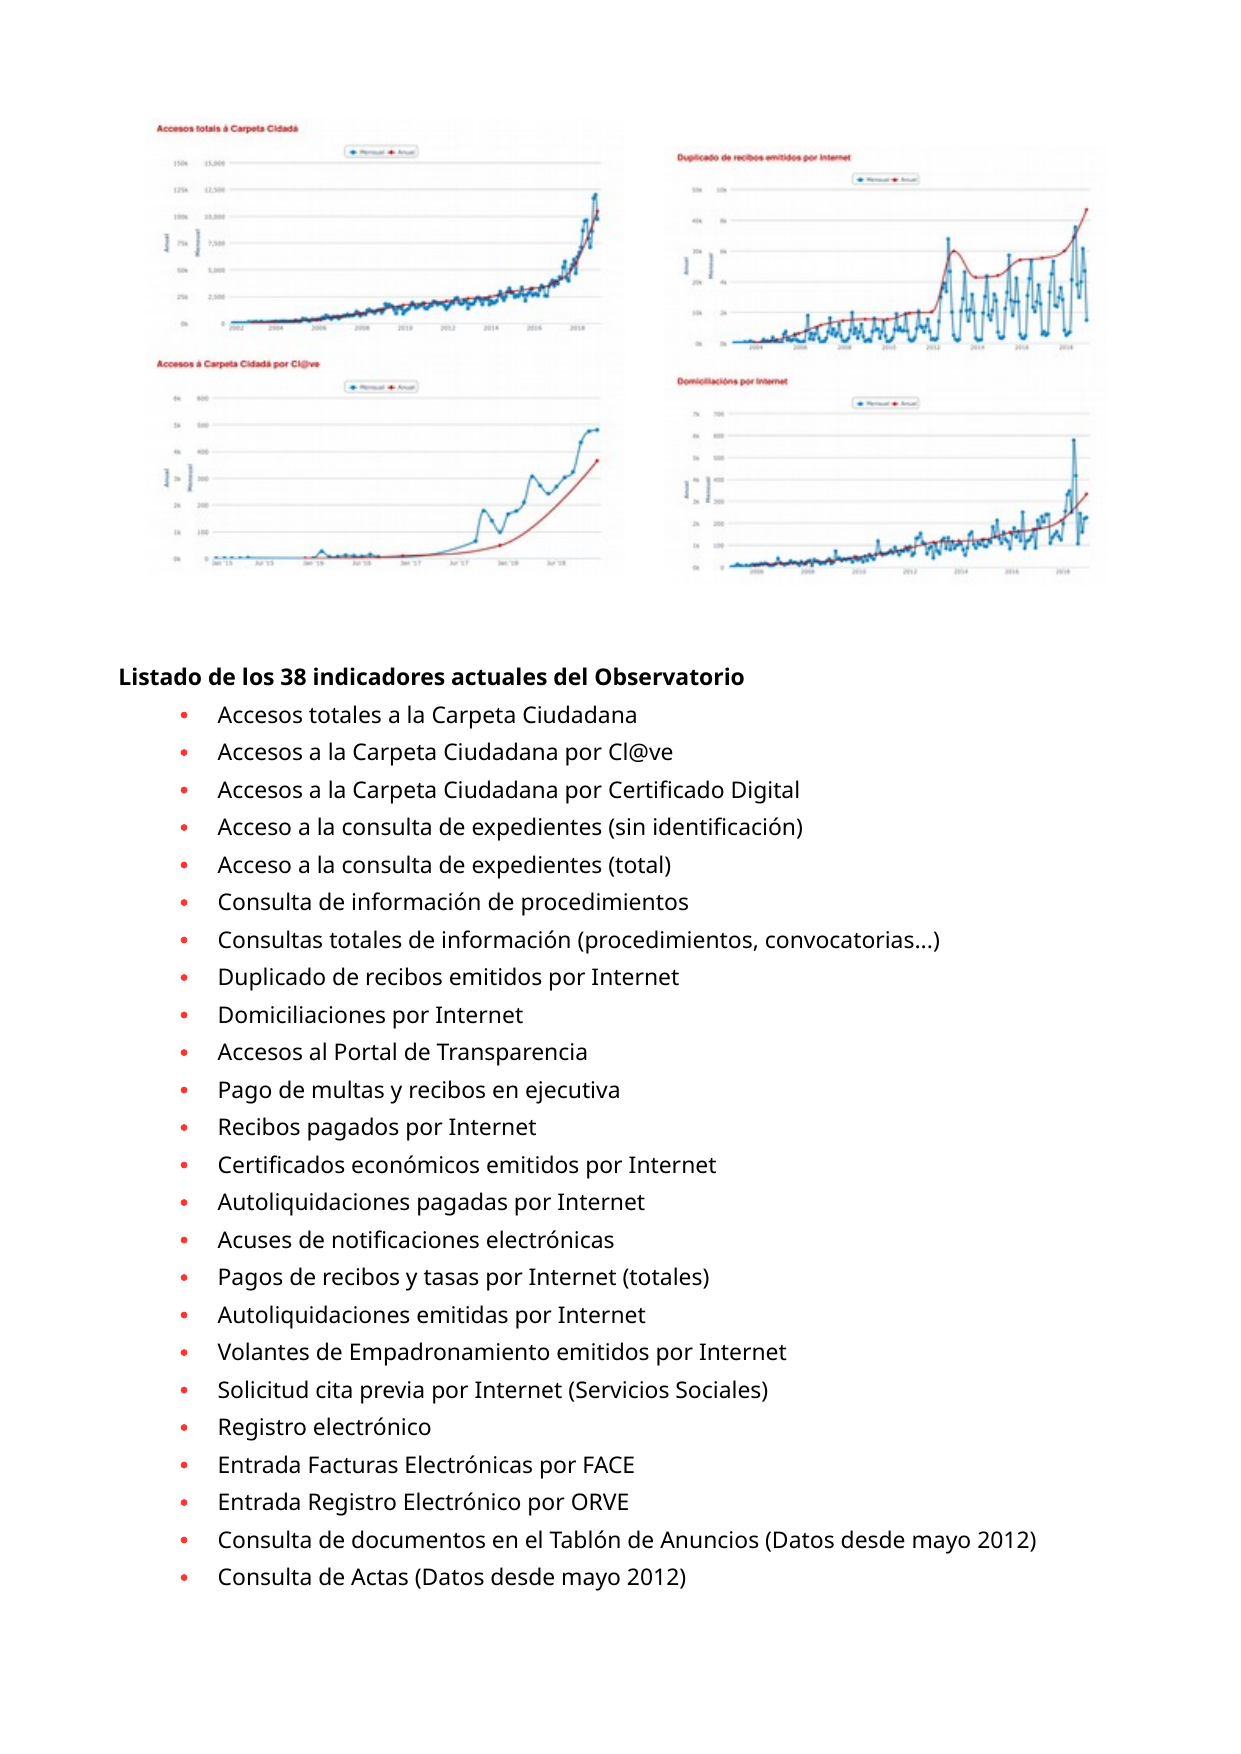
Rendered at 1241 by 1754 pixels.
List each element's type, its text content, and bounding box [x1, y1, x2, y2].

list Registro electrónico [180, 1411, 1122, 1442]
list Volantes de Empadronamiento emitidos por Internet [180, 1336, 1122, 1367]
list Duplicado de recibos emitidos por Internet [180, 961, 1122, 992]
list Acceso a la consulta de expedientes (sin identificación) [180, 811, 1122, 842]
list Autoliquidaciones pagadas por Internet [180, 1186, 1122, 1217]
picture [145, 118, 626, 577]
list Acuses de notificaciones electrónicas [180, 1223, 1122, 1255]
list Acceso a la consulta de expedientes (total) [180, 848, 1122, 880]
list Consulta de documentos en el Tablón de Anuncios (Datos desde mayo 2012) [180, 1523, 1122, 1555]
list Pago de multas y recibos en ejecutiva [180, 1073, 1122, 1105]
list Accesos totales a la Carpeta Ciudadana [180, 698, 1122, 730]
list Autoliquidaciones emitidas por Internet [180, 1298, 1122, 1330]
list Entrada Facturas Electrónicas por FACE [180, 1448, 1122, 1480]
list Domiciliaciones por Internet [180, 998, 1122, 1030]
picture [664, 146, 1107, 586]
list Certificados económicos emitidos por Internet [180, 1148, 1122, 1180]
list Consultas totales de información (procedimientos, convocatorias...) [180, 923, 1122, 955]
text Listado de los 38 indicadores actuales del Observatorio [118, 661, 1122, 692]
list Consulta de Actas (Datos desde mayo 2012) [180, 1561, 1122, 1592]
list Accesos a la Carpeta Ciudadana por Cl@ve [180, 736, 1122, 767]
list Accesos a la Carpeta Ciudadana por Certificado Digital [180, 773, 1122, 805]
list Solicitud cita previa por Internet (Servicios Sociales) [180, 1373, 1122, 1405]
list Recibos pagados por Internet [180, 1111, 1122, 1142]
list Pagos de recibos y tasas por Internet (totales) [180, 1261, 1122, 1292]
list Accesos al Portal de Transparencia [180, 1036, 1122, 1067]
list Entrada Registro Electrónico por ORVE [180, 1486, 1122, 1517]
list Consulta de información de procedimientos [180, 886, 1122, 917]
